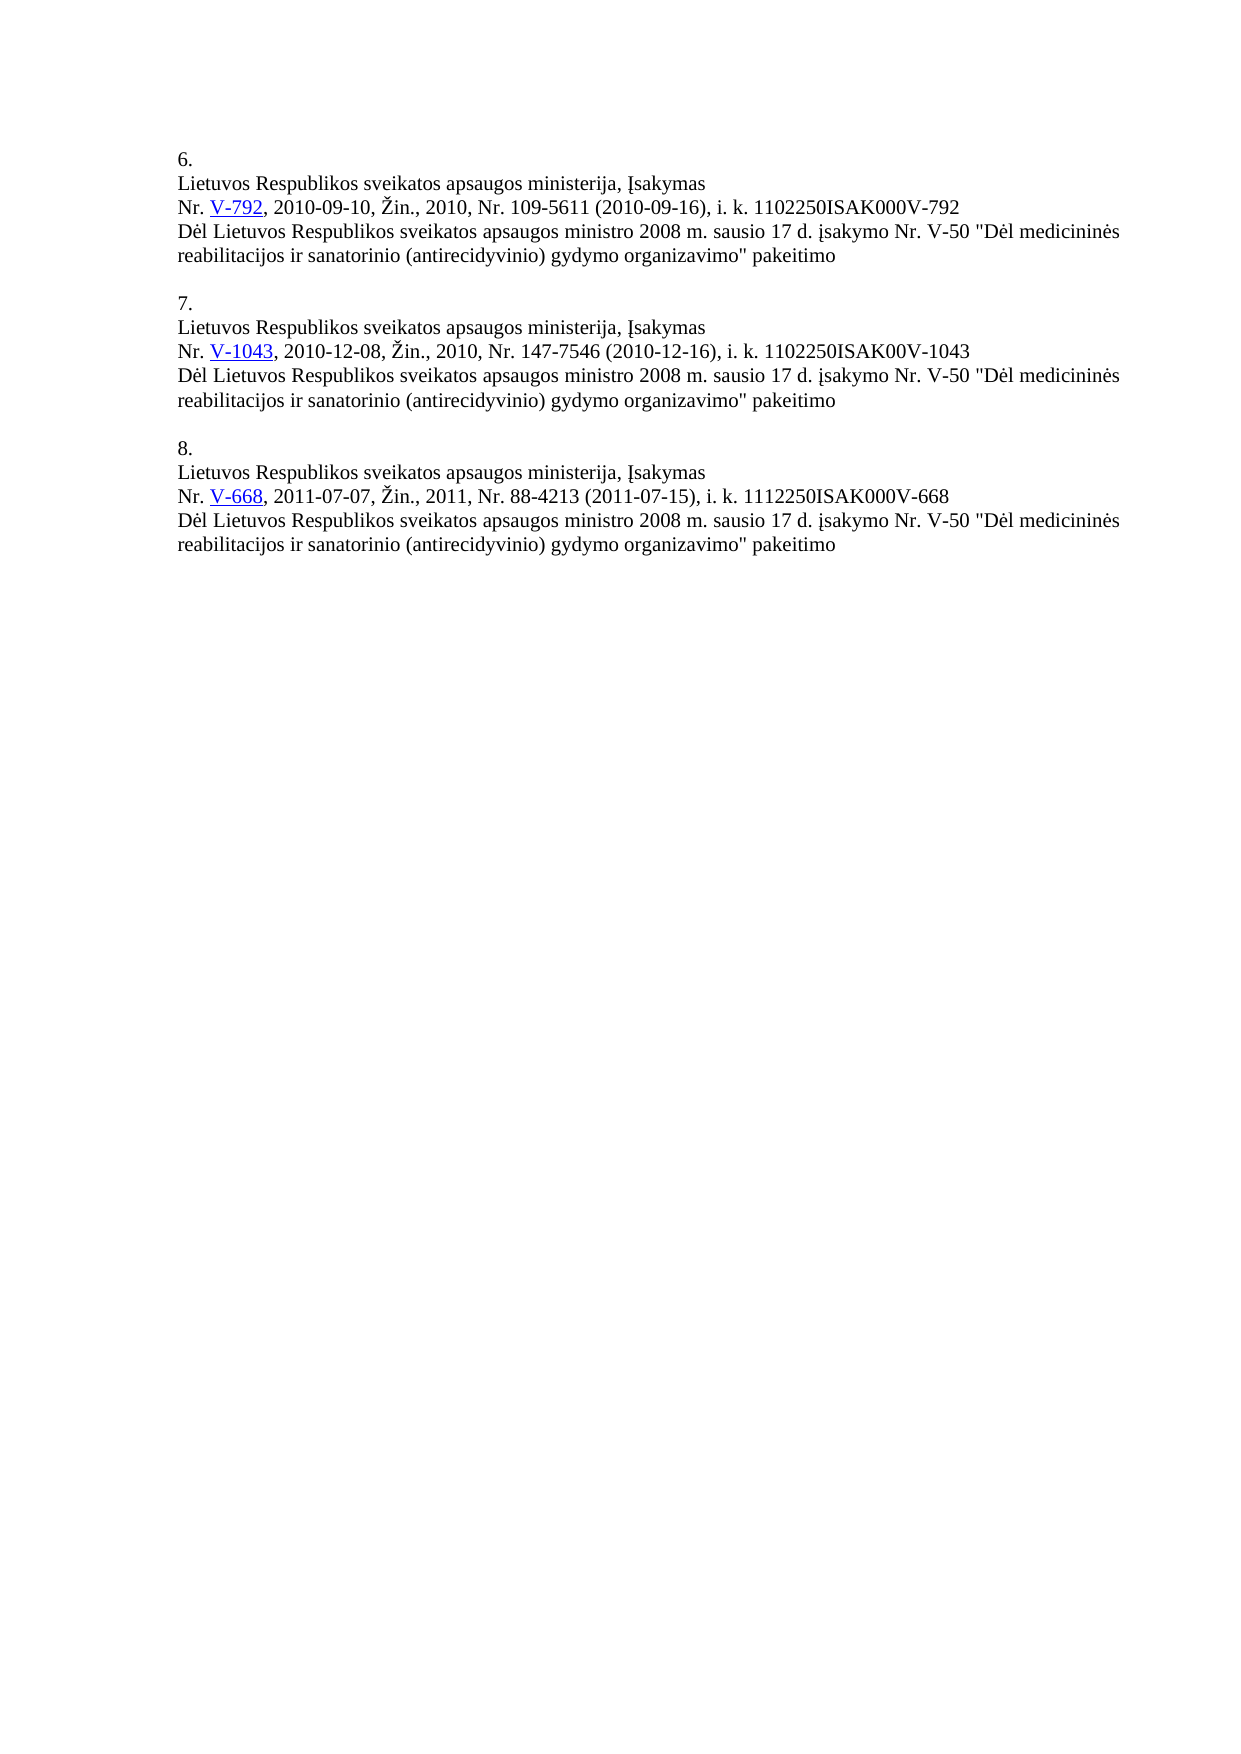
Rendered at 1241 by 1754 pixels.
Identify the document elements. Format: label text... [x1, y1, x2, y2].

text Nr. V-1043, 2010-12-08, Žin., 2010, Nr. 147-7546 (2010-12-16), i. k. 1102250ISAK00V-1043 [177, 339, 1122, 363]
text Lietuvos Respublikos sveikatos apsaugos ministerija, Įsakymas [177, 171, 1122, 195]
text Lietuvos Respublikos sveikatos apsaugos ministerija, Įsakymas [177, 315, 1122, 339]
text 6. [177, 147, 1122, 171]
text Dėl Lietuvos Respublikos sveikatos apsaugos ministro 2008 m. sausio 17 d. įsakymo Nr. V-50 "Dėl medicininės reabilitacijos ir sanatorinio (antirecidyvinio) gydymo organizavimo" pakeitimo [177, 363, 1122, 412]
text Nr. V-792, 2010-09-10, Žin., 2010, Nr. 109-5611 (2010-09-16), i. k. 1102250ISAK000V-792 [177, 195, 1122, 219]
text Dėl Lietuvos Respublikos sveikatos apsaugos ministro 2008 m. sausio 17 d. įsakymo Nr. V-50 "Dėl medicininės reabilitacijos ir sanatorinio (antirecidyvinio) gydymo organizavimo" pakeitimo [177, 508, 1122, 556]
text Dėl Lietuvos Respublikos sveikatos apsaugos ministro 2008 m. sausio 17 d. įsakymo Nr. V-50 "Dėl medicininės reabilitacijos ir sanatorinio (antirecidyvinio) gydymo organizavimo" pakeitimo [177, 219, 1122, 267]
text 7. [177, 291, 1122, 315]
text Lietuvos Respublikos sveikatos apsaugos ministerija, Įsakymas [177, 460, 1122, 484]
text 8. [177, 436, 1122, 460]
text Nr. V-668, 2011-07-07, Žin., 2011, Nr. 88-4213 (2011-07-15), i. k. 1112250ISAK000V-668 [177, 484, 1122, 508]
